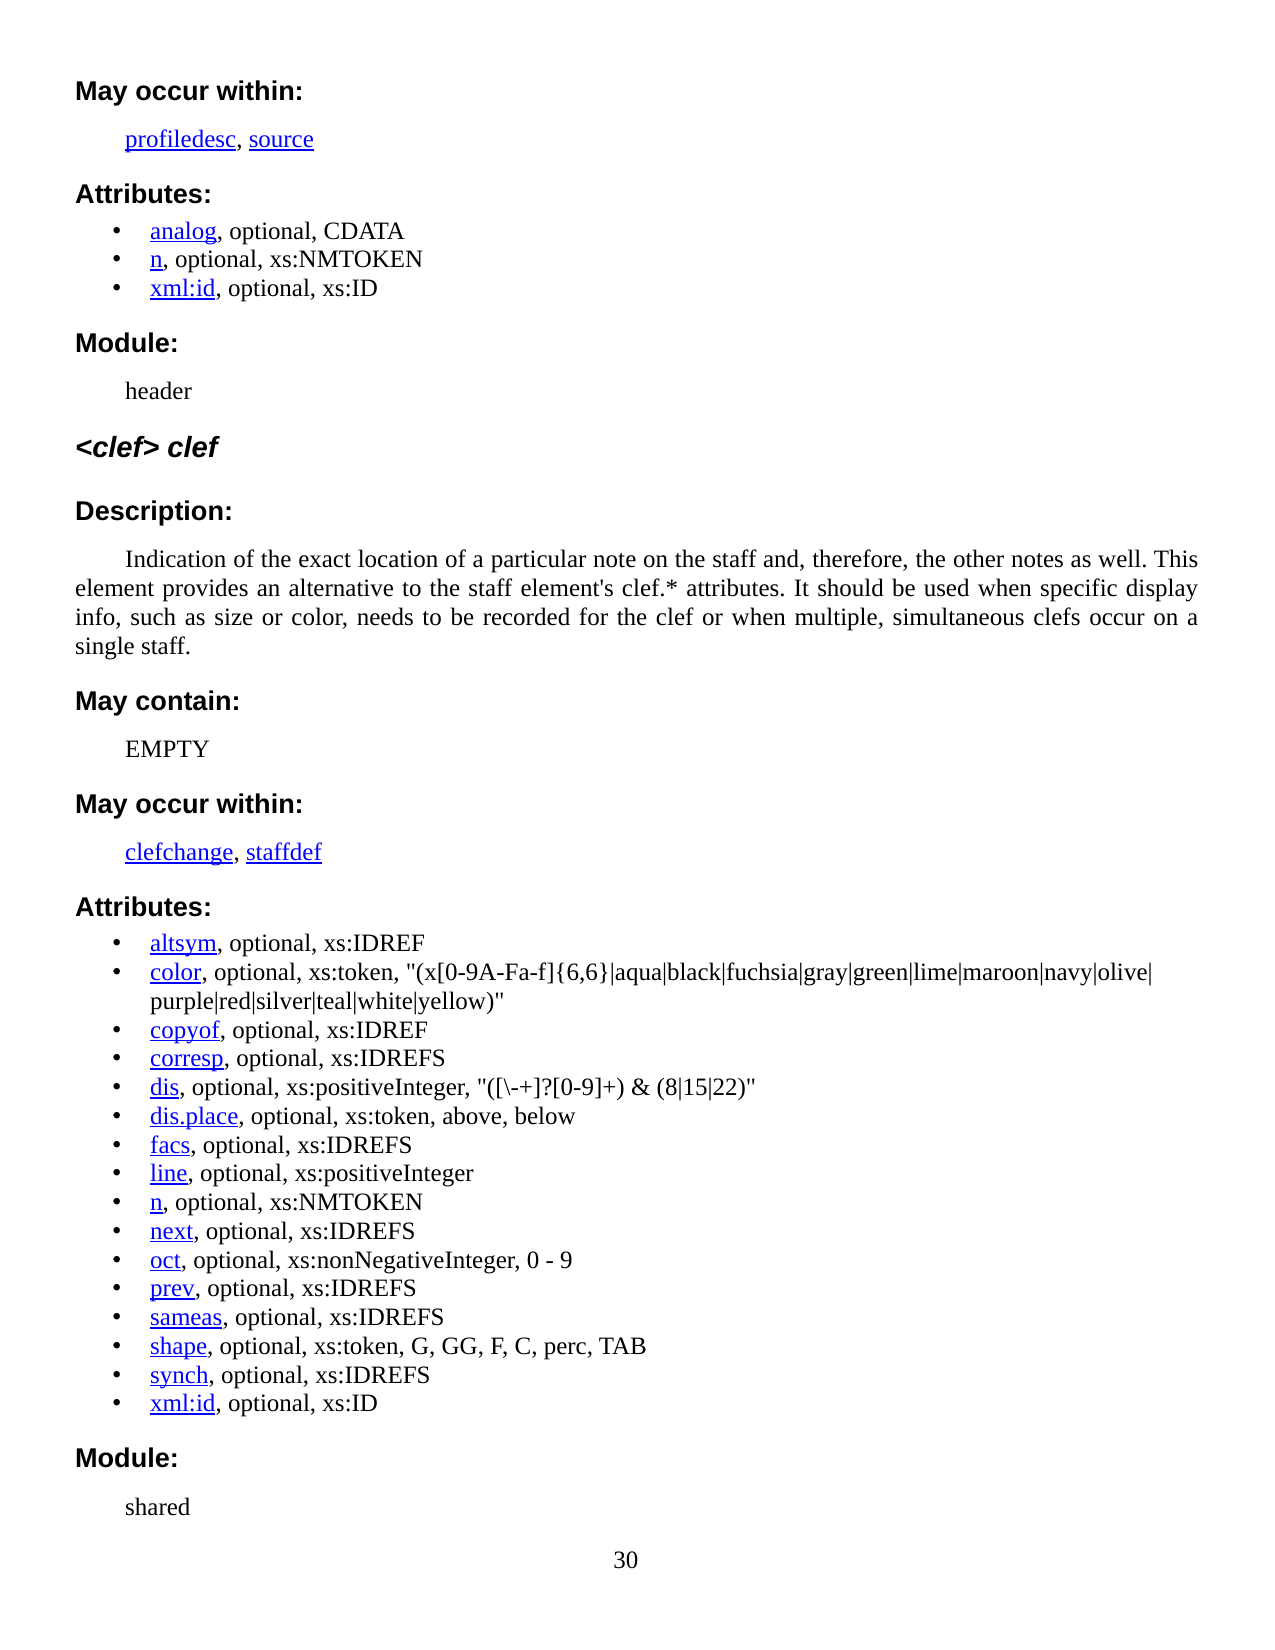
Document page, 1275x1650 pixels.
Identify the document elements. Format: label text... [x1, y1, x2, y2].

list line, optional, xs:positiveInteger [112, 1158, 1200, 1187]
list synch, optional, xs:IDREFS [112, 1360, 1200, 1388]
text clefchange, staffdef [75, 837, 1200, 866]
list corresp, optional, xs:IDREFS [112, 1043, 1200, 1072]
list next, optional, xs:IDREFS [112, 1216, 1200, 1245]
text EMPTY [75, 734, 1200, 763]
list xml:id, optional, xs:ID [112, 273, 1200, 302]
list oct, optional, xs:nonNegativeInteger, 0 - 9 [112, 1245, 1200, 1273]
subtitle Module: [75, 327, 1200, 358]
list copyof, optional, xs:IDREF [112, 1015, 1200, 1043]
subtitle Module: [75, 1442, 1200, 1473]
text shared [75, 1492, 1200, 1520]
list shape, optional, xs:token, G, GG, F, C, perc, TAB [112, 1331, 1200, 1360]
subtitle May occur within: [75, 788, 1200, 819]
subtitle Attributes: [75, 178, 1200, 209]
subtitle Description: [75, 495, 1200, 526]
list xml:id, optional, xs:ID [112, 1388, 1200, 1417]
list prev, optional, xs:IDREFS [112, 1273, 1200, 1302]
list analog, optional, CDATA [112, 216, 1200, 244]
list n, optional, xs:NMTOKEN [112, 244, 1200, 273]
list color, optional, xs:token, "(x[0-9A-Fa-f]{6,6}|aqua|black|fuchsia|gray|green|lime|maroon|navy|olive|purple|red|silver|teal|white|yellow)" [112, 957, 1200, 1015]
text header [75, 376, 1200, 405]
list dis, optional, xs:positiveInteger, "([\-+]?[0-9]+) & (8|15|22)" [112, 1072, 1200, 1101]
subtitle May occur within: [75, 75, 1200, 106]
subtitle May contain: [75, 684, 1200, 716]
list dis.place, optional, xs:token, above, below [112, 1101, 1200, 1130]
subtitle Attributes: [75, 891, 1200, 922]
list sameas, optional, xs:IDREFS [112, 1302, 1200, 1331]
subtitle <clef> clef [75, 430, 1200, 464]
text profiledesc, source [75, 124, 1200, 153]
list altsym, optional, xs:IDREF [112, 928, 1200, 957]
text Indication of the exact location of a particular note on the staff and, therefore, the other notes as well. This element provides an alternative to the staff element's clef.* attributes. It should be used when specific display info, such as size or color, needs to be recorded for the clef or when multiple, simultaneous clefs occur on a single staff. [75, 544, 1200, 659]
list facs, optional, xs:IDREFS [112, 1130, 1200, 1158]
list n, optional, xs:NMTOKEN [112, 1187, 1200, 1216]
